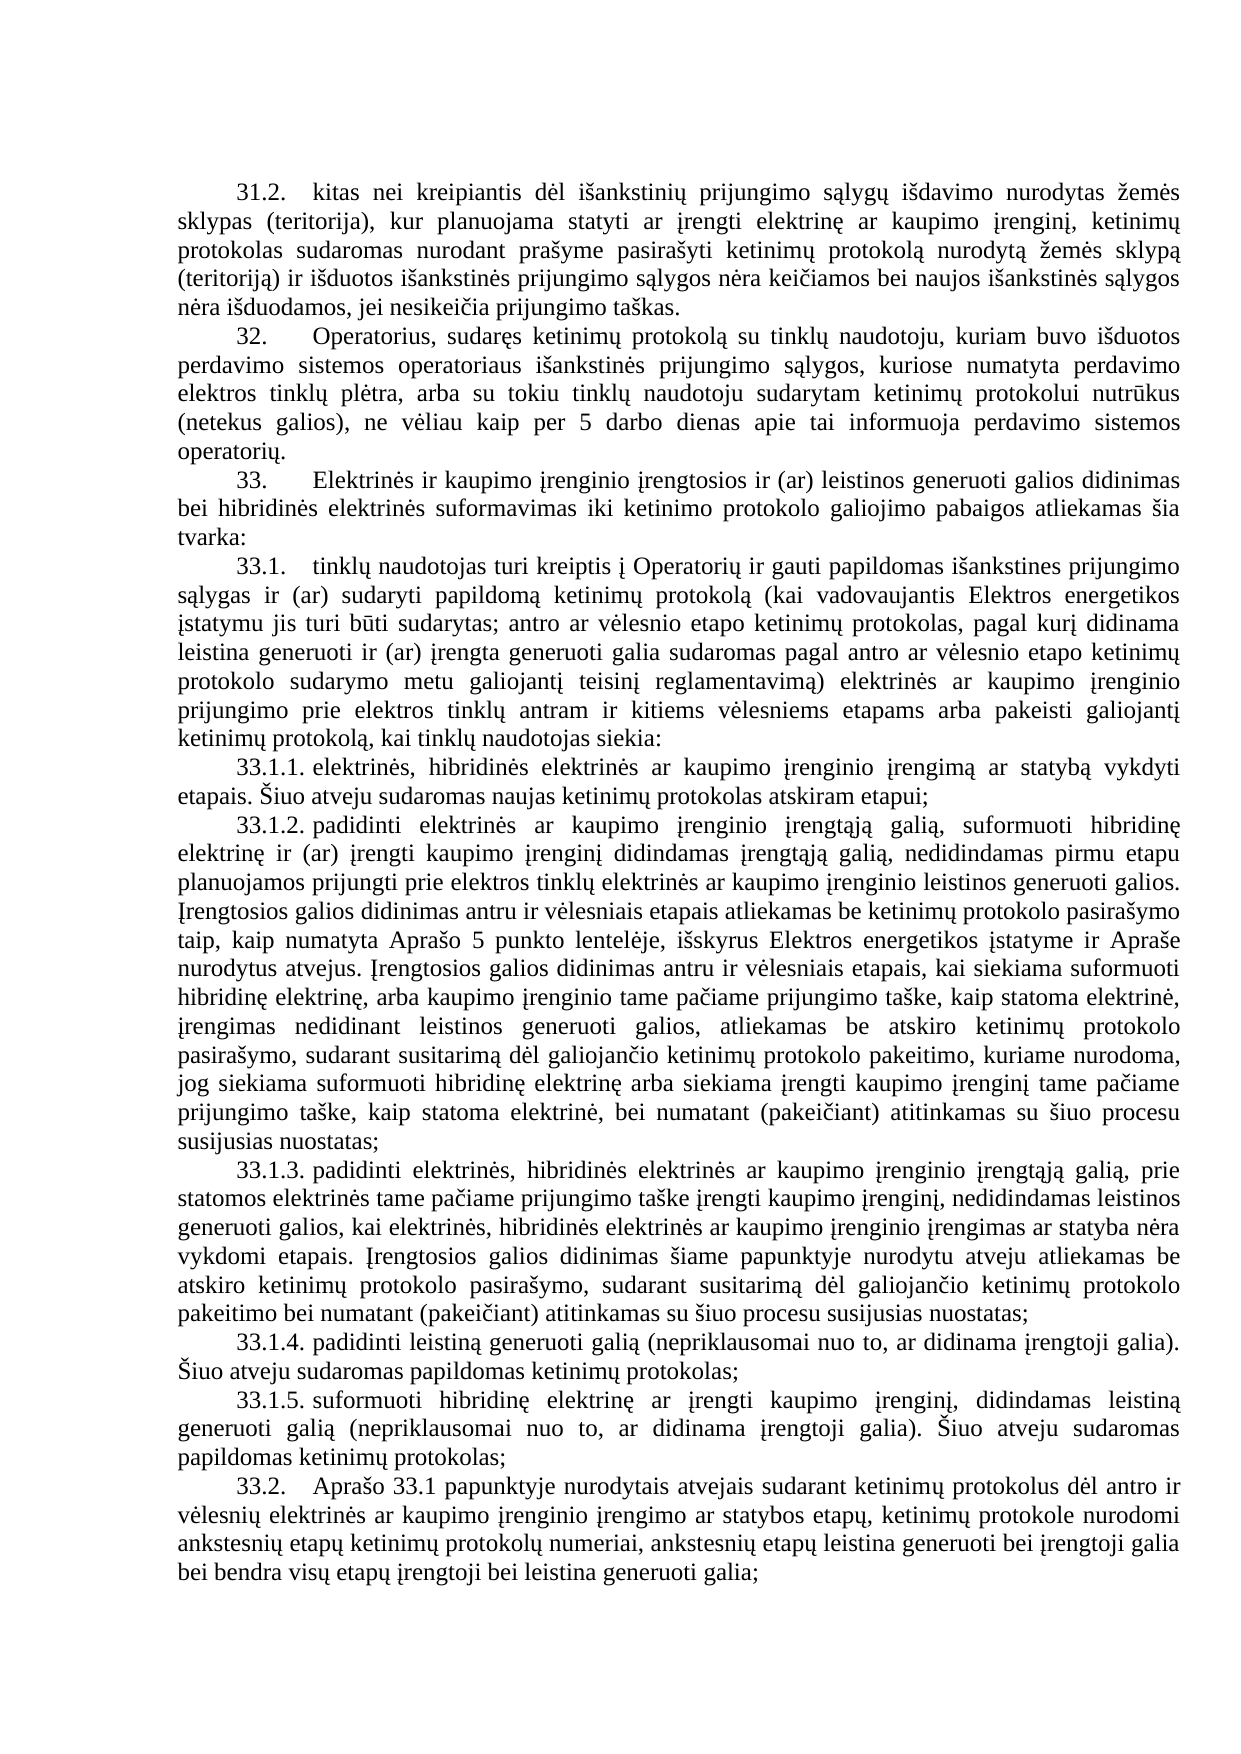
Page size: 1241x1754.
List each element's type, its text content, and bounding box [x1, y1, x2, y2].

text 33.1.1. elektrinės, hibridinės elektrinės ar kaupimo įrenginio įrengimą ar statybą vykdyti etapais. Šiuo atveju sudaromas naujas ketinimų protokolas atskiram etapui; [177, 752, 1181, 810]
text 33.1.2. padidinti elektrinės ar kaupimo įrenginio įrengtąją galią, suformuoti hibridinę elektrinę ir (ar) įrengti kaupimo įrenginį didindamas įrengtąją galią, nedidindamas pirmu etapu planuojamos prijungti prie elektros tinklų elektrinės ar kaupimo įrenginio leistinos generuoti galios. Įrengtosios galios didinimas antru ir vėlesniais etapais atliekamas be ketinimų protokolo pasirašymo taip, kaip numatyta Aprašo ‎5 punkto lentelėje, išskyrus Elektros energetikos įstatyme ir Apraše nurodytus atvejus. Įrengtosios galios didinimas antru ir vėlesniais etapais, kai siekiama suformuoti hibridinę elektrinę, arba kaupimo įrenginio tame pačiame prijungimo taške, kaip statoma elektrinė, įrengimas nedidinant leistinos generuoti galios, atliekamas be atskiro ketinimų protokolo pasirašymo, sudarant susitarimą dėl galiojančio ketinimų protokolo pakeitimo, kuriame nurodoma, jog siekiama suformuoti hibridinę elektrinę arba siekiama įrengti kaupimo įrenginį tame pačiame prijungimo taške, kaip statoma elektrinė, bei numatant (pakeičiant) atitinkamas su šiuo procesu susijusias nuostatas; [177, 810, 1181, 1155]
text 33.1. tinklų naudotojas turi kreiptis į Operatorių ir gauti papildomas išankstines prijungimo sąlygas ir (ar) sudaryti papildomą ketinimų protokolą (kai vadovaujantis Elektros energetikos įstatymu jis turi būti sudarytas; antro ar vėlesnio etapo ketinimų protokolas, pagal kurį didinama leistina generuoti ir (ar) įrengta generuoti galia sudaromas pagal antro ar vėlesnio etapo ketinimų protokolo sudarymo metu galiojantį teisinį reglamentavimą) elektrinės ar kaupimo įrenginio prijungimo prie elektros tinklų antram ir kitiems vėlesniems etapams arba pakeisti galiojantį ketinimų protokolą, kai tinklų naudotojas siekia: [177, 551, 1181, 752]
text 33.1.4. padidinti leistiną generuoti galią (nepriklausomai nuo to, ar didinama įrengtoji galia). Šiuo atveju sudaromas papildomas ketinimų protokolas; [177, 1327, 1181, 1385]
text 33.1.3. padidinti elektrinės, hibridinės elektrinės ar kaupimo įrenginio įrengtąją galią, prie statomos elektrinės tame pačiame prijungimo taške įrengti kaupimo įrenginį, nedidindamas leistinos generuoti galios, kai elektrinės, hibridinės elektrinės ar kaupimo įrenginio įrengimas ar statyba nėra vykdomi etapais. Įrengtosios galios didinimas šiame papunktyje nurodytu atveju atliekamas be atskiro ketinimų protokolo pasirašymo, sudarant susitarimą dėl galiojančio ketinimų protokolo pakeitimo bei numatant (pakeičiant) atitinkamas su šiuo procesu susijusias nuostatas; [177, 1155, 1181, 1327]
text 32. Operatorius, sudaręs ketinimų protokolą su tinklų naudotoju, kuriam buvo išduotos perdavimo sistemos operatoriaus išankstinės prijungimo sąlygos, kuriose numatyta perdavimo elektros tinklų plėtra, arba su tokiu tinklų naudotoju sudarytam ketinimų protokolui nutrūkus (netekus galios), ne vėliau kaip per 5 darbo dienas apie tai informuoja perdavimo sistemos operatorių. [177, 321, 1181, 465]
text 33.1.5. suformuoti hibridinę elektrinę ar įrengti kaupimo įrenginį, didindamas leistiną generuoti galią (nepriklausomai nuo to, ar didinama įrengtoji galia). Šiuo atveju sudaromas papildomas ketinimų protokolas; [177, 1385, 1181, 1471]
text 33.2. Aprašo ‎33.1 papunktyje nurodytais atvejais sudarant ketinimų protokolus dėl antro ir vėlesnių elektrinės ar kaupimo įrenginio įrengimo ar statybos etapų, ketinimų protokole nurodomi ankstesnių etapų ketinimų protokolų numeriai, ankstesnių etapų leistina generuoti bei įrengtoji galia bei bendra visų etapų įrengtoji bei leistina generuoti galia; [177, 1471, 1181, 1586]
text 33. Elektrinės ir kaupimo įrenginio įrengtosios ir (ar) leistinos generuoti galios didinimas bei hibridinės elektrinės suformavimas iki ketinimo protokolo galiojimo pabaigos atliekamas šia tvarka: [177, 465, 1181, 551]
text 31.2. kitas nei kreipiantis dėl išankstinių prijungimo sąlygų išdavimo nurodytas žemės sklypas (teritorija), kur planuojama statyti ar įrengti elektrinę ar kaupimo įrenginį, ketinimų protokolas sudaromas nurodant prašyme pasirašyti ketinimų protokolą nurodytą žemės sklypą (teritoriją) ir išduotos išankstinės prijungimo sąlygos nėra keičiamos bei naujos išankstinės sąlygos nėra išduodamos, jei nesikeičia prijungimo taškas. [177, 177, 1181, 321]
